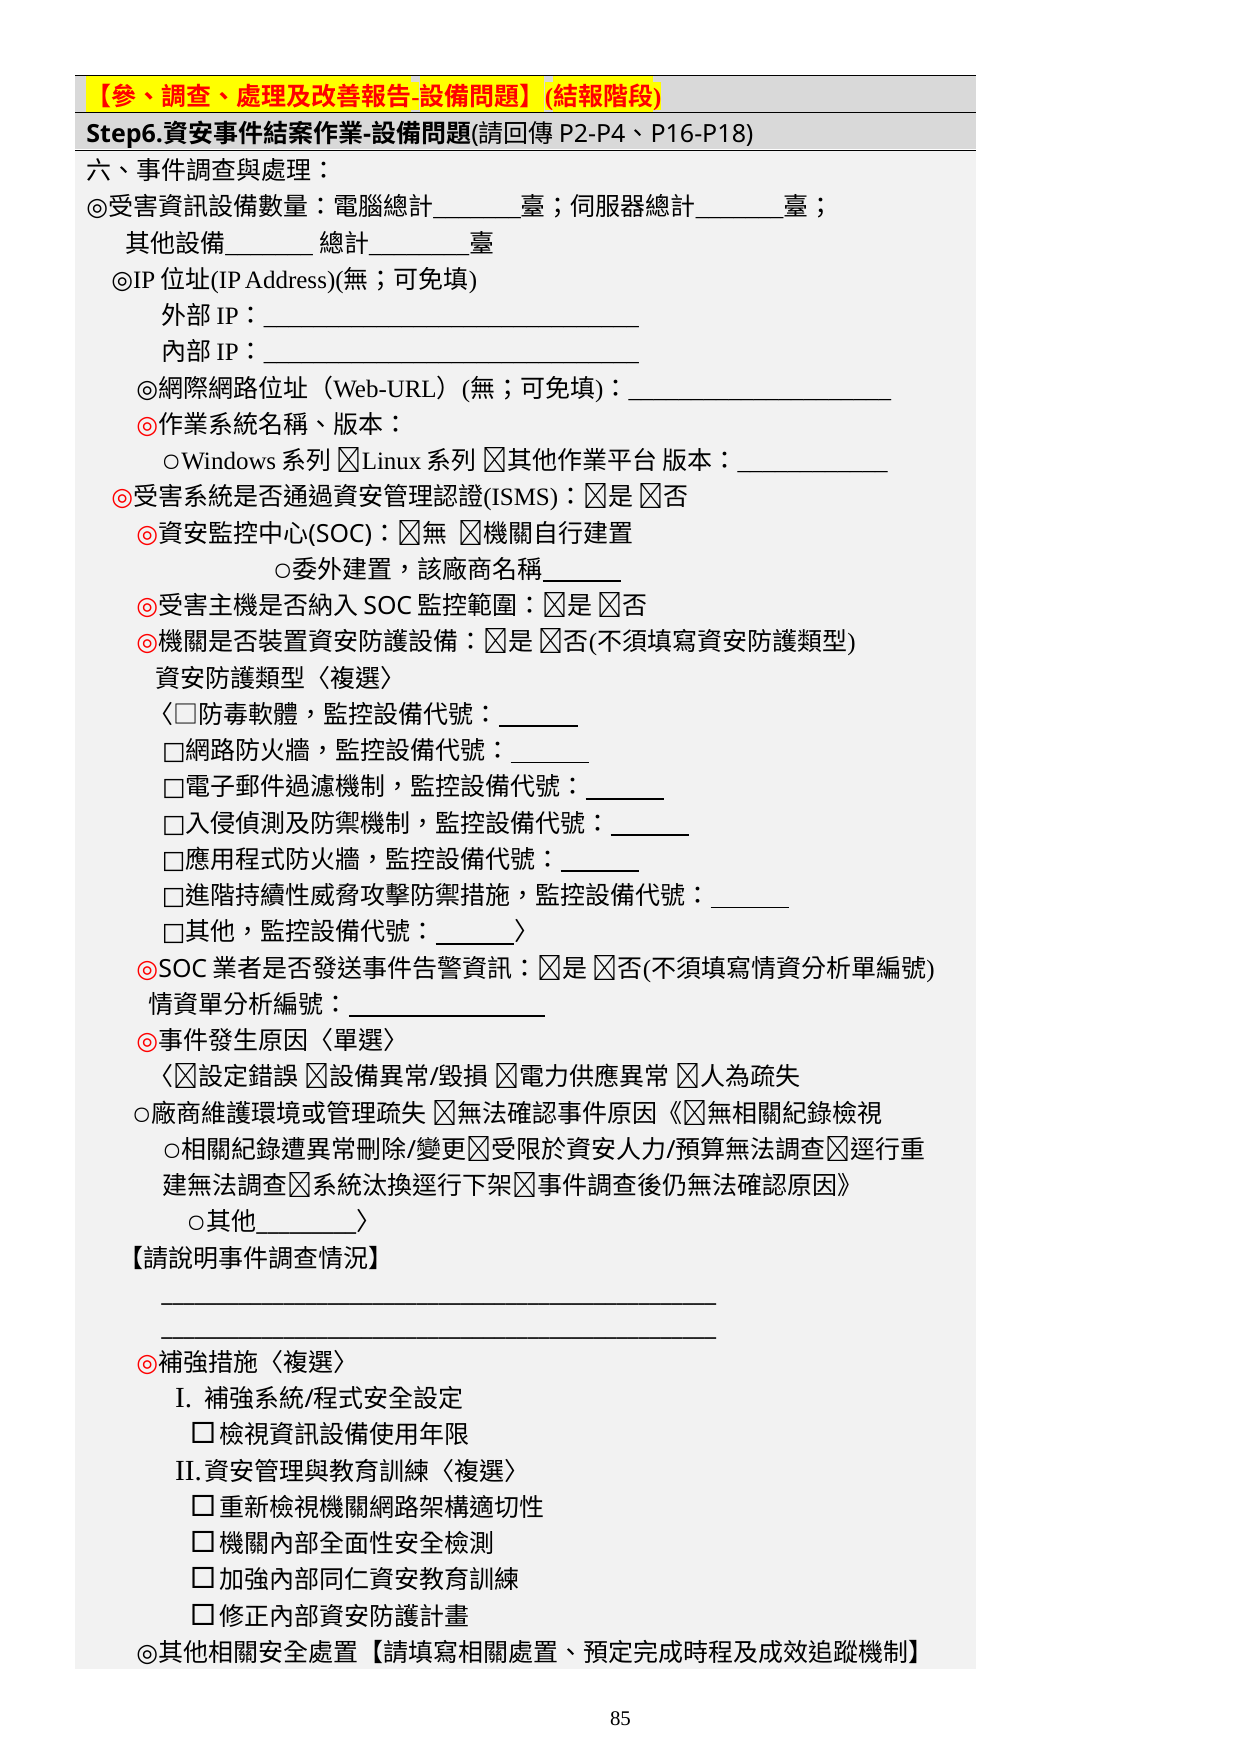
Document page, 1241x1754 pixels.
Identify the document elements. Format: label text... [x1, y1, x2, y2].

table_cell Step6.資安事件結案作業-設備問題(請回傳P2-P4、P16-P18) [75, 113, 976, 149]
table_header 【參、調查、處理及改善報告-設備問題】(結報階段) [75, 76, 976, 112]
table_cell 六、事件調查與處理： ◎受害資訊設備數量：電腦總計_______臺；伺服器總計_______臺； 其他設備_______ 總計________臺 ◎IP位址(IP Address)(無；可免填) 外部IP：______________________________ 內部IP：______________________________ ◎網際網路位址（Web-URL）(無；可免填)：_____________________ ◎作業系統名稱、版本： Windows系列 Linux系列 其他作業平台 版本：____________ ◎受害系統是否通過資安管理認證(ISMS)：是 否 ◎資安監控中心(SOC)：無 機關自行建置 委外建置，該廠商名稱 ◎受害主機是否納入SOC監控範圍：是 否 ◎機關是否裝置資安防護設備：是 否(不須填寫資安防護類型) 資安防護類型〈複選〉 〈□防毒軟體，監控設備代號： □網路防火牆，監控設備代號： □電子郵件過濾機制，監控設備代號： □入侵偵測及防禦機制，監控設備代號： □應用程式防火牆，監控設備代號： □進階持續性威脅攻擊防禦措施，監控設備代號： □其他，監控設備代號： 〉 ◎SOC業者是否發送事件告警資訊：是 否(不須填寫情資分析單編號) 情資單分析編號： ◎事件發生原因〈單選〉 〈設定錯誤 設備異常/毀損 電力供應異常 人為疏失 廠商維護環境或管理疏失 無法確認事件原因《無相關紀錄檢視 相關紀錄遭異常刪除/變更受限於資安人力/預算無法調查逕行重 建無法調查系統汰換逕行下架事件調查後仍無法確認原因》 其他_________〉 【請說明事件調查情況】 __________________________________________________ __________________________________________________ ◎補強措施〈複選〉 補強系統/程式安全設定 檢視資訊設備使用年限 資安管理與教育訓練〈複選〉 重新檢視機關網路架構適切性 機關內部全面性安全檢測 加強內部同仁資安教育訓練 修正內部資安防護計畫 ◎其他相關安全處置【請填寫相關處置、預定完成時程及成效追蹤機制】 [75, 151, 976, 1669]
